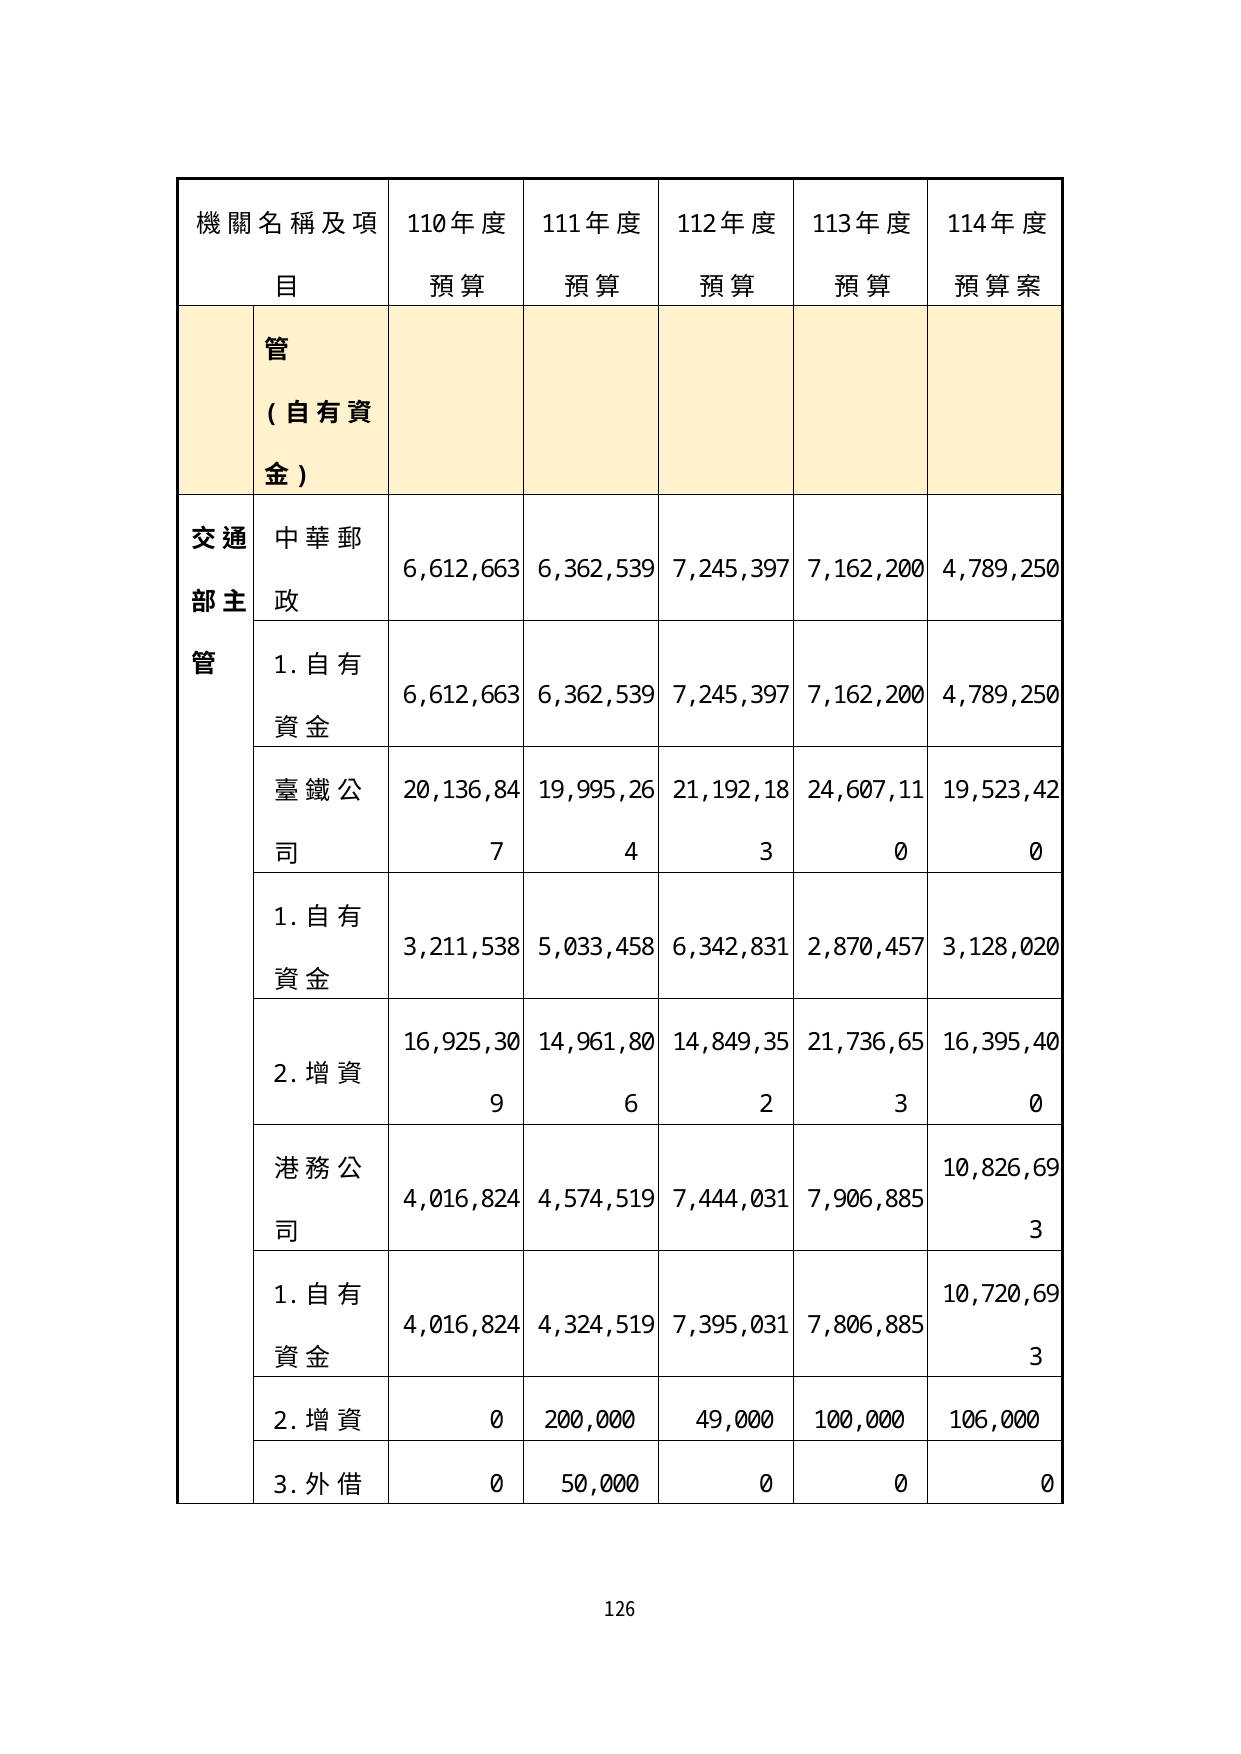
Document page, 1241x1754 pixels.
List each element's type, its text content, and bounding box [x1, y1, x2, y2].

table_header 111年度 預算 [524, 180, 658, 305]
table_cell 19,523,420 [928, 747, 1061, 872]
table_cell 7,444,031 [659, 1125, 793, 1250]
table_cell 21,192,183 [659, 747, 793, 872]
table_cell 6,612,663 [389, 621, 523, 746]
table_cell 14,961,806 [524, 999, 658, 1124]
table_cell 16,395,400 [928, 999, 1061, 1124]
table_cell 中華郵政 [254, 495, 388, 620]
table_cell 3,211,538 [389, 873, 523, 998]
table_cell [179, 306, 253, 494]
table_cell 24,607,110 [794, 747, 927, 872]
table_cell 4,016,824 [389, 1251, 523, 1376]
table_cell 10,720,693 [928, 1251, 1061, 1376]
table_cell 港務公司 [254, 1125, 388, 1250]
table_cell 4,789,250 [928, 495, 1061, 620]
table_cell [794, 306, 927, 494]
table_cell 10,826,693 [928, 1125, 1061, 1250]
table_cell 4,016,824 [389, 1125, 523, 1250]
table_cell 16,925,309 [389, 999, 523, 1124]
table_cell 6,362,539 [524, 495, 658, 620]
table_cell 20,136,847 [389, 747, 523, 872]
table_cell 1.自有資金 [254, 1251, 388, 1376]
table_cell 管 (自有資金) [254, 306, 388, 494]
table_cell 6,342,831 [659, 873, 793, 998]
table_cell 0 [389, 1377, 523, 1440]
table_cell [389, 306, 523, 494]
table_cell 7,906,885 [794, 1125, 927, 1250]
table_cell 4,324,519 [524, 1251, 658, 1376]
table_cell 7,395,031 [659, 1251, 793, 1376]
table_cell 14,849,352 [659, 999, 793, 1124]
table_cell 1.自有資金 [254, 621, 388, 746]
table_cell 6,362,539 [524, 621, 658, 746]
table_cell 49,000 [659, 1377, 793, 1440]
table_cell 50,000 [524, 1441, 658, 1503]
table_cell 0 [389, 1441, 523, 1503]
table_cell 交通部主管 [179, 495, 253, 1503]
table_cell 200,000 [524, 1377, 658, 1440]
table_header 112年度 預算 [659, 180, 793, 305]
table_cell 3.外借 [254, 1441, 388, 1503]
table_cell 2.增資 [254, 999, 388, 1124]
table_cell 7,245,397 [659, 495, 793, 620]
table_cell 100,000 [794, 1377, 927, 1440]
table_cell 4,789,250 [928, 621, 1061, 746]
table_cell 7,245,397 [659, 621, 793, 746]
table_header 機關名稱及項目 [179, 180, 388, 305]
table_cell 7,806,885 [794, 1251, 927, 1376]
table_cell 2.增資 [254, 1377, 388, 1440]
table_cell 2,870,457 [794, 873, 927, 998]
table_cell 4,574,519 [524, 1125, 658, 1250]
table_cell 5,033,458 [524, 873, 658, 998]
table_cell 3,128,020 [928, 873, 1061, 998]
table_cell 21,736,653 [794, 999, 927, 1124]
table_cell [928, 306, 1061, 494]
table_header 110年度 預算 [389, 180, 523, 305]
table_cell 0 [928, 1441, 1061, 1503]
table_header 113年度 預算 [794, 180, 927, 305]
table_cell [524, 306, 658, 494]
table_cell 0 [794, 1441, 927, 1503]
table_header 114年度 預算案 [928, 180, 1061, 305]
table_cell [659, 306, 793, 494]
table_cell 7,162,200 [794, 495, 927, 620]
table_cell 19,995,264 [524, 747, 658, 872]
table_cell 1.自有資金 [254, 873, 388, 998]
table_cell 0 [659, 1441, 793, 1503]
table_cell 6,612,663 [389, 495, 523, 620]
table_cell 106,000 [928, 1377, 1061, 1440]
table_cell 臺鐵公司 [254, 747, 388, 872]
table_cell 7,162,200 [794, 621, 927, 746]
